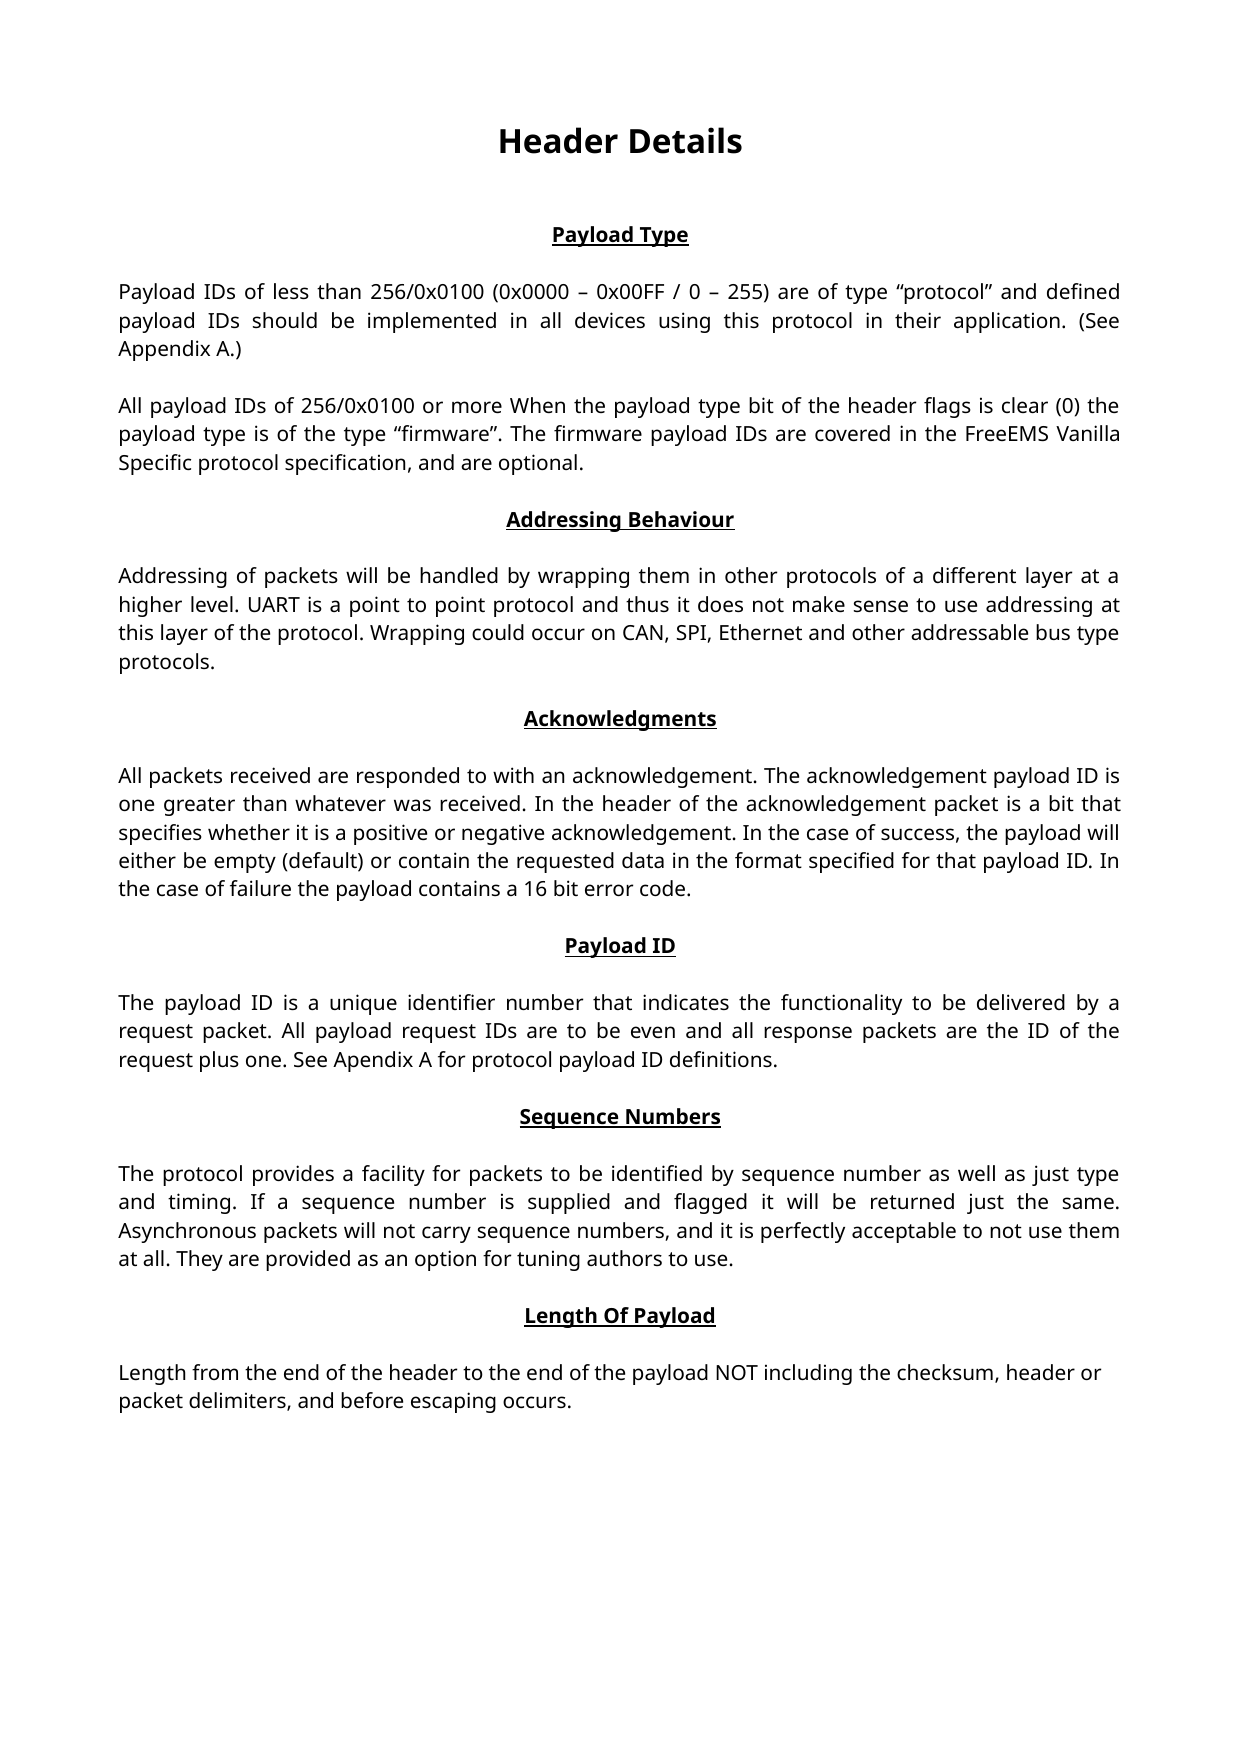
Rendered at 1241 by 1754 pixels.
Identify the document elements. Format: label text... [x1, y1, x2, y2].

text Sequence Numbers [118, 1102, 1122, 1130]
text Addressing of packets will be handled by wrapping them in other protocols of a different layer at a higher level. UART is a point to point protocol and thus it does not make sense to use addressing at this layer of the protocol. Wrapping could occur on CAN, SPI, Ethernet and other addressable bus type protocols. [118, 562, 1122, 675]
text Length from the end of the header to the end of the payload NOT including the checksum, header or packet delimiters, and before escaping occurs. [118, 1358, 1122, 1415]
text Payload ID [118, 931, 1122, 960]
text The protocol provides a facility for packets to be identified by sequence number as well as just type and timing. If a sequence number is supplied and flagged it will be returned just the same. Asynchronous packets will not carry sequence numbers, and it is perfectly acceptable to not use them at all. They are provided as an option for tuning authors to use. [118, 1159, 1122, 1273]
text The payload ID is a unique identifier number that indicates the functionality to be delivered by a request packet. All payload request IDs are to be even and all response packets are the ID of the request plus one. See Apendix A for protocol payload ID definitions. [118, 988, 1122, 1073]
text Payload IDs of less than 256/0x0100 (0x0000 – 0x00FF / 0 – 255) are of type “protocol” and defined payload IDs should be implemented in all devices using this protocol in their application. (See Appendix A.) [118, 277, 1122, 363]
text All payload IDs of 256/0x0100 or more When the payload type bit of the header flags is clear (0) the payload type is of the type “firmware”. The firmware payload IDs are covered in the FreeEMS Vanilla Specific protocol specification, and are optional. [118, 391, 1122, 476]
text Addressing Behaviour [118, 505, 1122, 533]
text Header Details [118, 118, 1122, 163]
text Acknowledgments [118, 704, 1122, 732]
text Payload Type [118, 220, 1122, 249]
text Length Of Payload [118, 1301, 1122, 1329]
text All packets received are responded to with an acknowledgement. The acknowledgement payload ID is one greater than whatever was received. In the header of the acknowledgement packet is a bit that specifies whether it is a positive or negative acknowledgement. In the case of success, the payload will either be empty (default) or contain the requested data in the format specified for that payload ID. In the case of failure the payload contains a 16 bit error code. [118, 761, 1122, 903]
